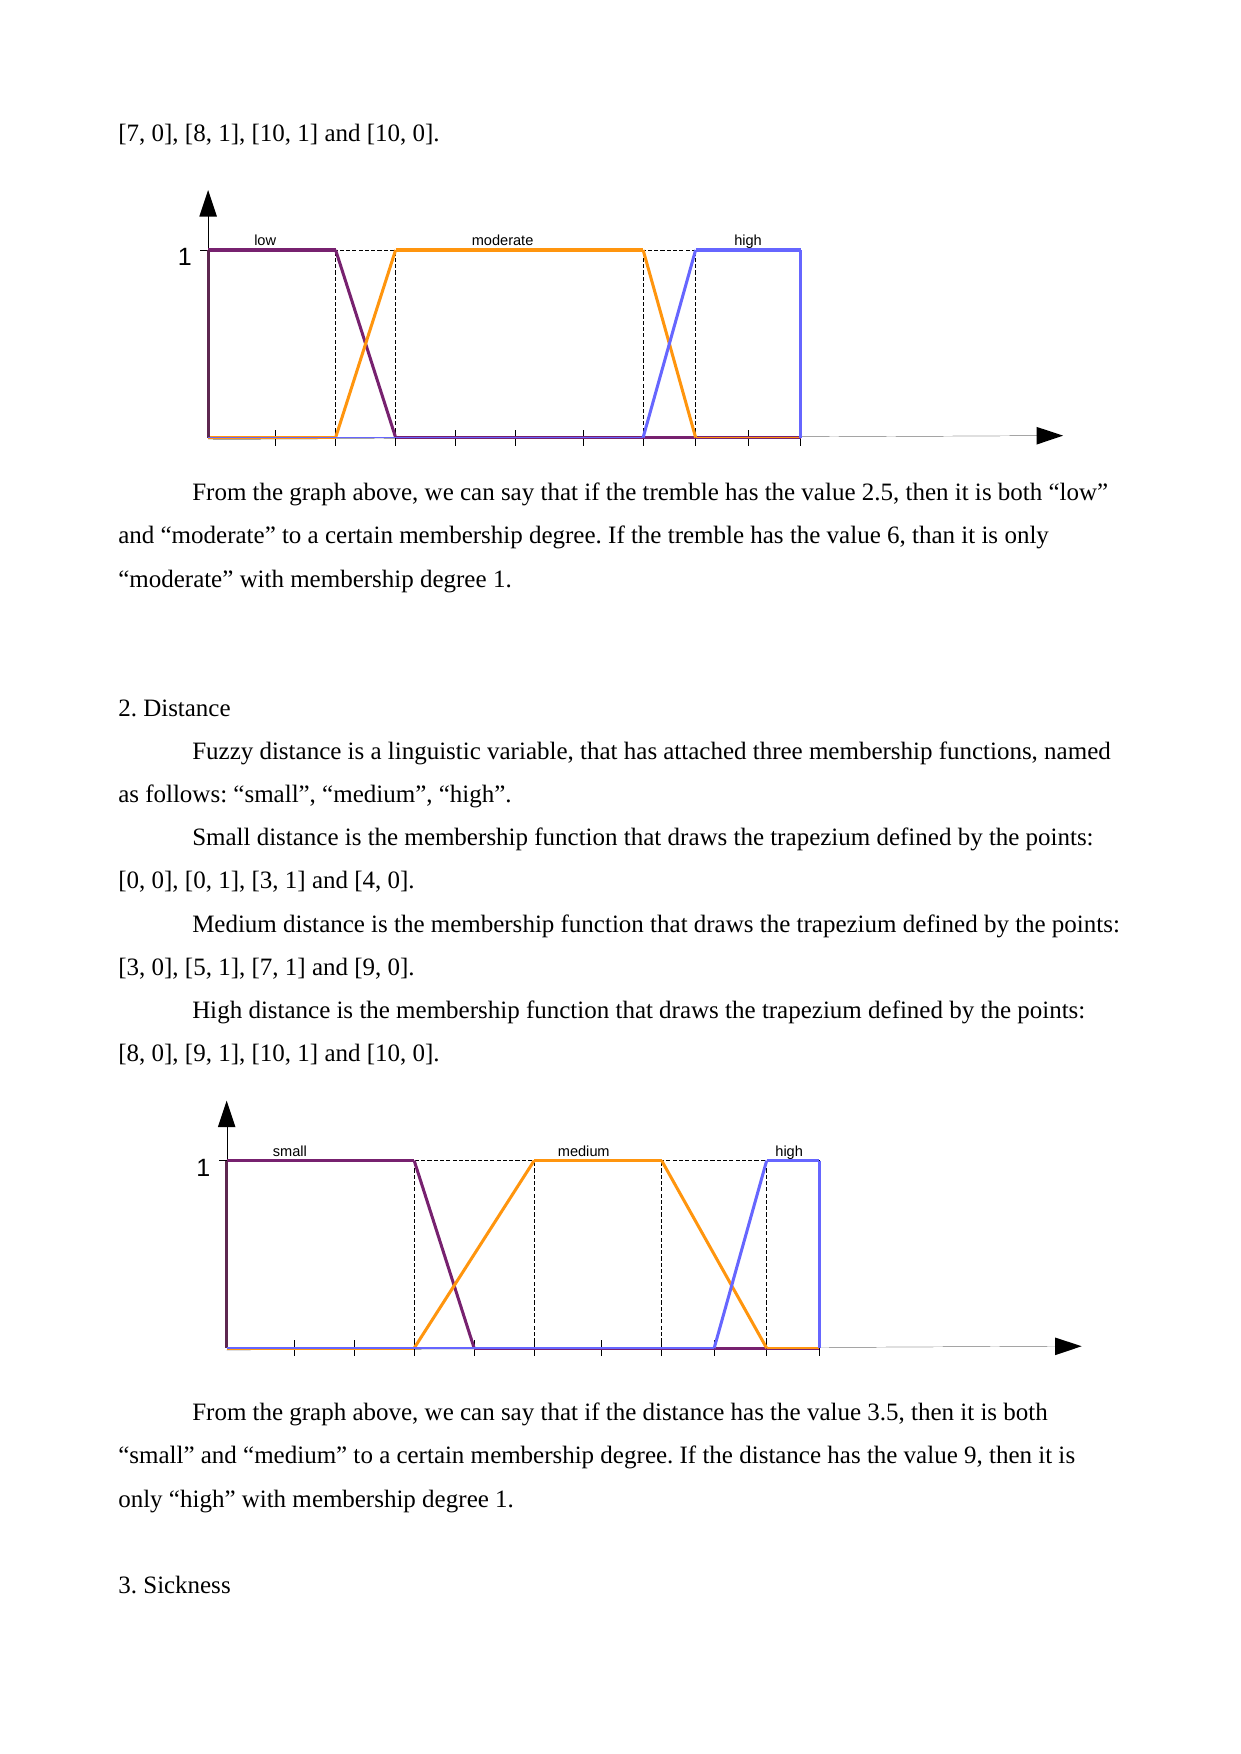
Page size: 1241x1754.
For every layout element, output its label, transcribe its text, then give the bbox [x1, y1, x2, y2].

text [8, 0], [9, 1], [10, 1] and [10, 0]. [118, 1038, 1122, 1067]
text [0, 0], [0, 1], [3, 1] and [4, 0]. [118, 866, 1122, 894]
text Fuzzy distance is a linguistic variable, that has attached three membership functions, named as follows: “small”, “medium”, “high”. [118, 736, 1122, 808]
text 3. Sickness [118, 1570, 1122, 1599]
text [7, 0], [8, 1], [10, 1] and [10, 0]. [118, 118, 1122, 147]
text Small distance is the membership function that draws the trapezium defined by the points: [118, 822, 1122, 851]
text Medium distance is the membership function that draws the trapezium defined by the points: [118, 909, 1122, 937]
text [3, 0], [5, 1], [7, 1] and [9, 0]. [118, 952, 1122, 981]
text From the graph above, we can say that if the tremble has the value 2.5, then it is both “low” and “moderate” to a certain membership degree. If the tremble has the value 6, than it is only “moderate” with membership degree 1. [118, 477, 1122, 592]
text From the graph above, we can say that if the distance has the value 3.5, then it is both “small” and “medium” to a certain membership degree. If the distance has the value 9, then it is only “high” with membership degree 1. [118, 1397, 1122, 1512]
text 2. Distance [118, 693, 1122, 722]
text High distance is the membership function that draws the trapezium defined by the points: [118, 995, 1122, 1024]
